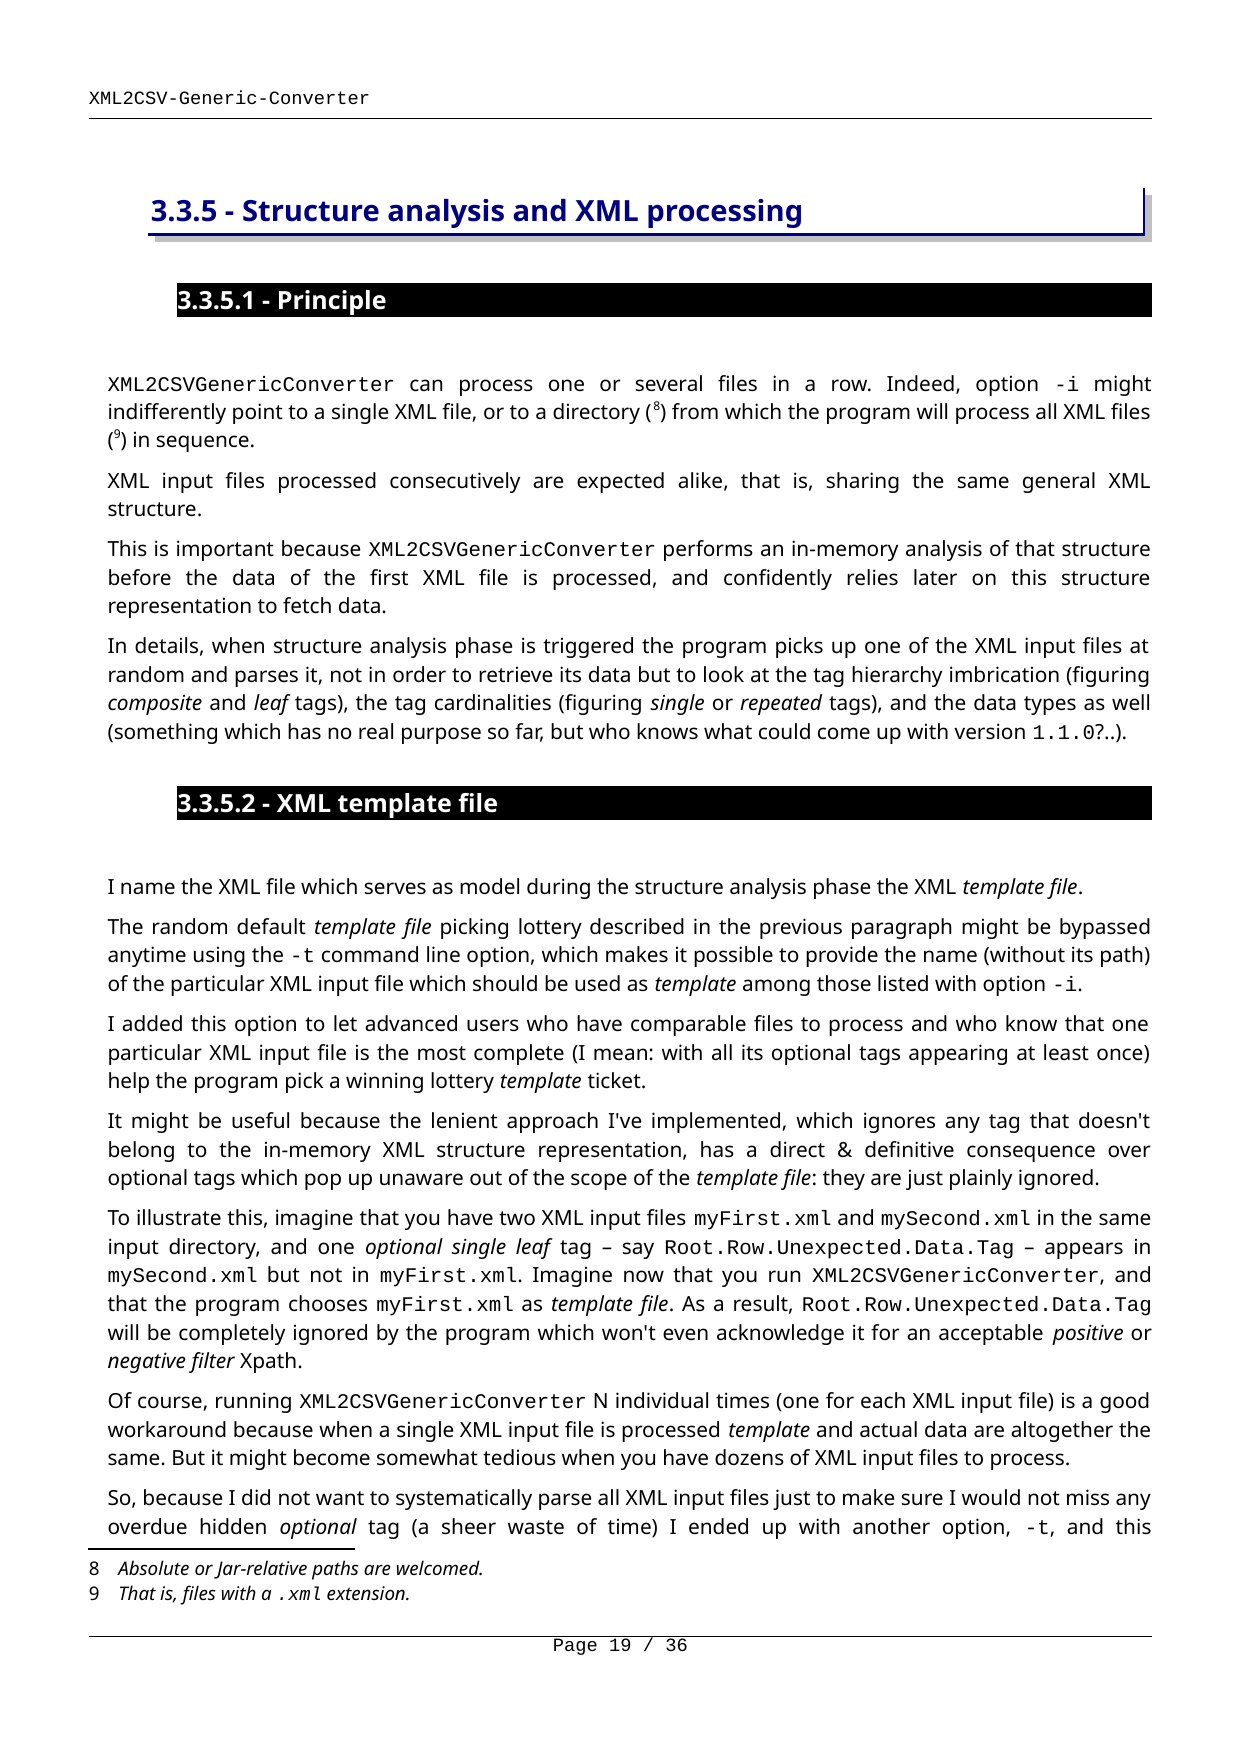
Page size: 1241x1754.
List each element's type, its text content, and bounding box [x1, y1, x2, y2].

subtitle Principle [177, 283, 1152, 317]
text It might be useful because the lenient approach I've implemented, which ignores any tag that doesn't belong to the in-memory XML structure representation, has a direct & definitive consequence over optional tags which pop up unaware out of the scope of the template file: they are just plainly ignored. [107, 1106, 1152, 1192]
text Of course, running XML2CSVGenericConverter N individual times (one for each XML input file) is a good workaround because when a single XML input file is processed template and actual data are altogether the same. But it might become somewhat tedious when you have dozens of XML input files to process. [107, 1386, 1152, 1472]
subtitle XML template file [177, 786, 1152, 820]
text Absolute or Jar-relative paths are welcomed. [88, 1555, 1152, 1581]
text In details, when structure analysis phase is triggered the program picks up one of the XML input files at random and parses it, not in order to retrieve its data but to look at the tag hierarchy imbrication (figuring composite and leaf tags), the tag cardinalities (figuring single or repeated tags), and the data types as well (something which has no real purpose so far, but who knows what could come up with version 1.1.0?..). [107, 632, 1152, 746]
text XML2CSVGenericConverter can process one or several files in a row. Indeed, option -i might indifferently point to a single XML file, or to a directory () from which the program will process all XML files () in sequence. [107, 369, 1152, 454]
text I added this option to let advanced users who have comparable files to process and who know that one particular XML input file is the most complete (I mean: with all its optional tags appearing at least once) help the program pick a winning lottery template ticket. [107, 1009, 1152, 1094]
text The random default template file picking lottery described in the previous paragraph might be bypassed anytime using the -t command line option, which makes it possible to provide the name (without its path) of the particular XML input file which should be used as template among those listed with option -i. [107, 912, 1152, 997]
text So, because I did not want to systematically parse all XML input files just to make sure I would not miss any overdue hidden optional tag (a sheer waste of time) I ended up with another option, -t, and this [107, 1483, 1152, 1540]
text I name the XML file which serves as model during the structure analysis phase the XML template file. [107, 872, 1152, 900]
text This is important because XML2CSVGenericConverter performs an in-memory analysis of that structure before the data of the first XML file is processed, and confidently relies later on this structure representation to fetch data. [107, 534, 1152, 620]
text That is, files with a .xml extension. [88, 1581, 1152, 1606]
text XML input files processed consecutively are expected alike, that is, sharing the same general XML structure. [107, 466, 1152, 523]
text To illustrate this, imagine that you have two XML input files myFirst.xml and mySecond.xml in the same input directory, and one optional single leaf tag – say Root.Row.Unexpected.Data.Tag – appears in mySecond.xml but not in myFirst.xml. Imagine now that you run XML2CSVGenericConverter, and that the program chooses myFirst.xml as template file. As a result, Root.Row.Unexpected.Data.Tag will be completely ignored by the program which won't even acknowledge it for an acceptable positive or negative filter Xpath. [107, 1203, 1152, 1374]
subtitle Structure analysis and XML processing [148, 188, 1143, 233]
